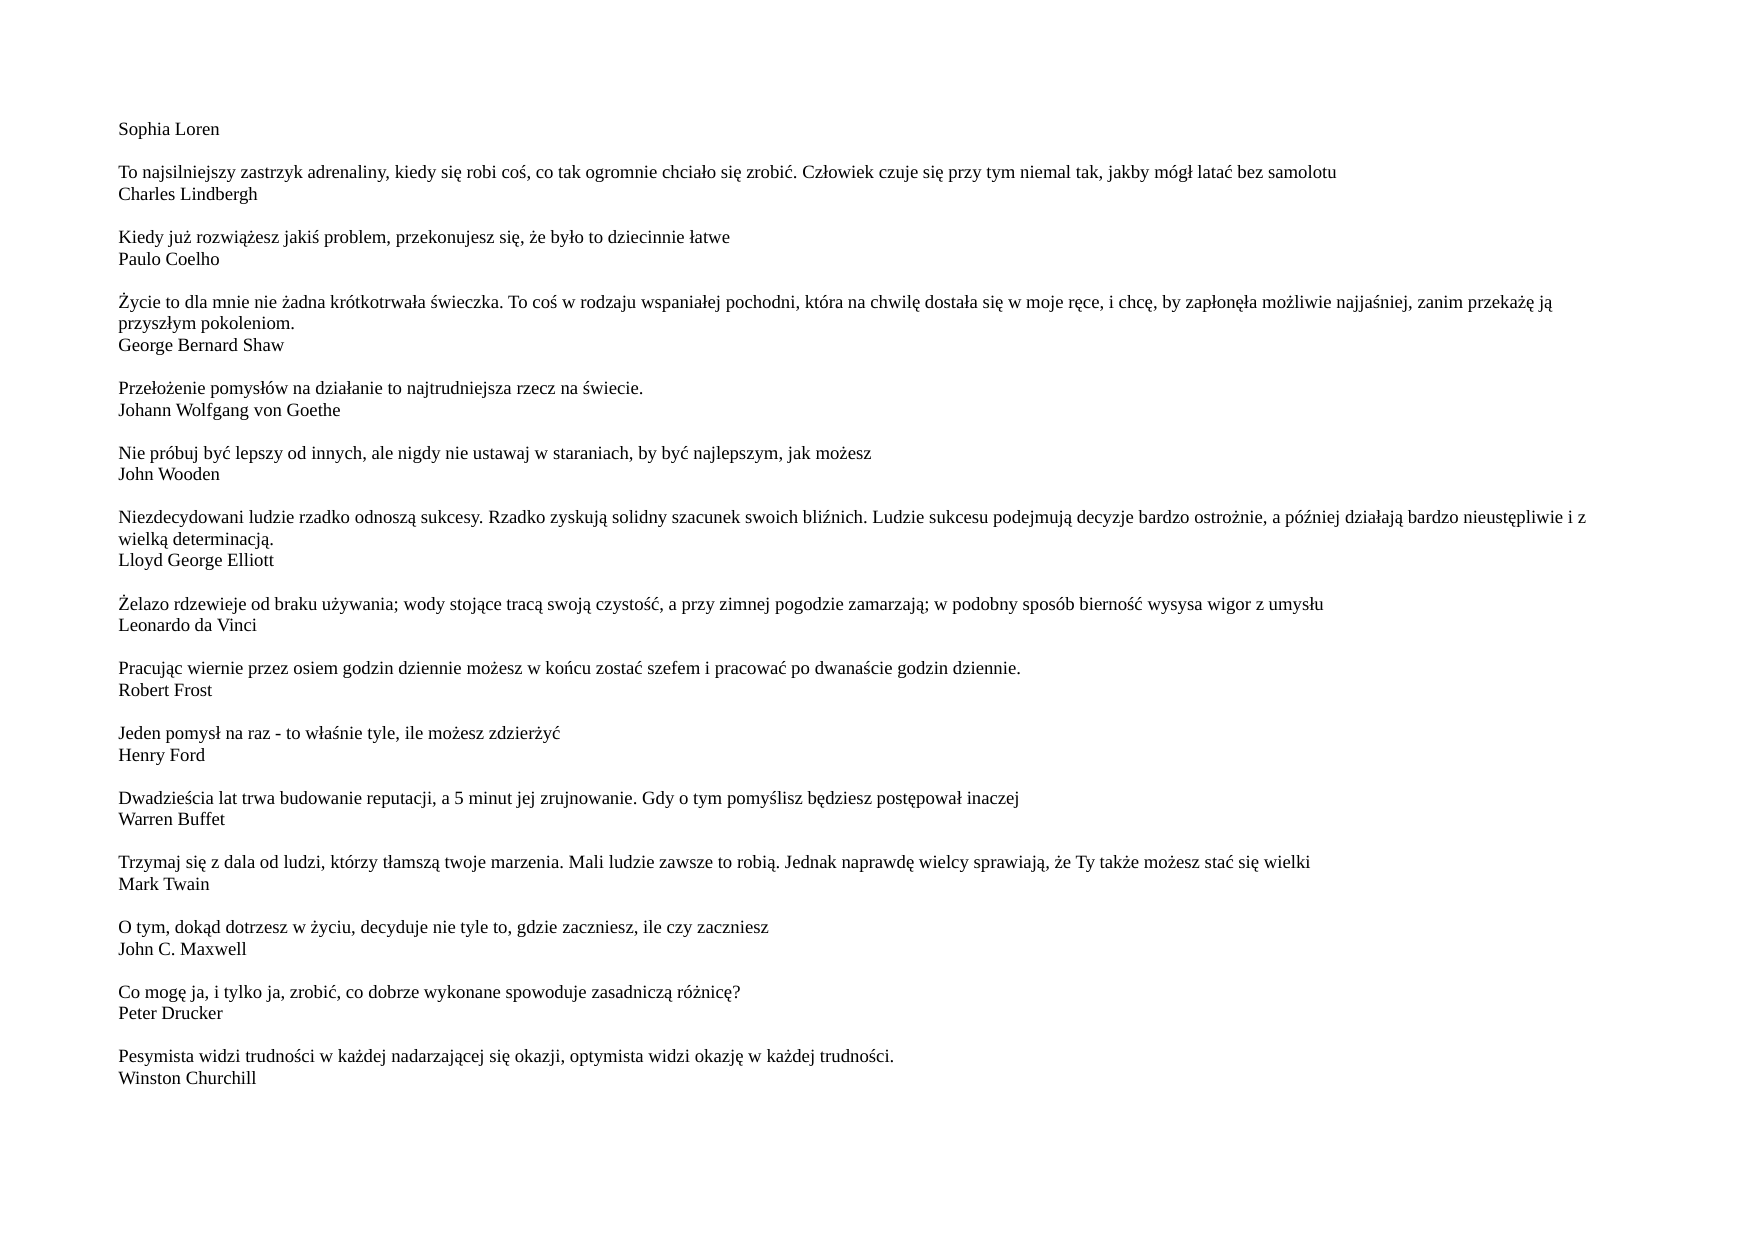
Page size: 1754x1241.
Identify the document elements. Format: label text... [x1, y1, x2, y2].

text Lloyd George Elliott [118, 549, 1636, 571]
text Pesymista widzi trudności w każdej nadarzającej się okazji, optymista widzi okazję w każdej trudności. [118, 1045, 1636, 1067]
text Co mogę ja, i tylko ja, zrobić, co dobrze wykonane spowoduje zasadniczą różnicę? [118, 981, 1636, 1002]
text Winston Churchill [118, 1067, 1636, 1088]
text Leonardo da Vinci [118, 614, 1636, 636]
text Trzymaj się z dala od ludzi, którzy tłamszą twoje marzenia. Mali ludzie zawsze to robią. Jednak naprawdę wielcy sprawiają, że Ty także możesz stać się wielki [118, 851, 1636, 873]
text Pracując wiernie przez osiem godzin dziennie możesz w końcu zostać szefem i pracować po dwanaście godzin dziennie. [118, 657, 1636, 679]
text Sophia Loren [118, 118, 1636, 140]
text To najsilniejszy zastrzyk adrenaliny, kiedy się robi coś, co tak ogromnie chciało się zrobić. Człowiek czuje się przy tym niemal tak, jakby mógł latać bez samolotu [118, 161, 1636, 183]
text Paulo Coelho [118, 247, 1636, 269]
text George Bernard Shaw [118, 334, 1636, 355]
text Jeden pomysł na raz - to właśnie tyle, ile możesz zdzierżyć [118, 722, 1636, 743]
text Nie próbuj być lepszy od innych, ale nigdy nie ustawaj w staraniach, by być najlepszym, jak możesz [118, 442, 1636, 463]
text Robert Frost [118, 679, 1636, 700]
text Życie to dla mnie nie żadna krótkotrwała świeczka. To coś w rodzaju wspaniałej pochodni, która na chwilę dostała się w moje ręce, i chcę, by zapłonęła możliwie najjaśniej, zanim przekażę ją przyszłym pokoleniom. [118, 291, 1636, 334]
text Warren Buffet [118, 808, 1636, 830]
text Kiedy już rozwiążesz jakiś problem, przekonujesz się, że było to dziecinnie łatwe [118, 226, 1636, 247]
text Henry Ford [118, 743, 1636, 765]
text Charles Lindbergh [118, 183, 1636, 204]
text John C. Maxwell [118, 937, 1636, 959]
text Żelazo rdzewieje od braku używania; wody stojące tracą swoją czystość, a przy zimnej pogodzie zamarzają; w podobny sposób bierność wysysa wigor z umysłu [118, 592, 1636, 614]
text Mark Twain [118, 873, 1636, 894]
text Przełożenie pomysłów na działanie to najtrudniejsza rzecz na świecie. [118, 377, 1636, 398]
text O tym, dokąd dotrzesz w życiu, decyduje nie tyle to, gdzie zaczniesz, ile czy zaczniesz [118, 916, 1636, 937]
text Peter Drucker [118, 1002, 1636, 1024]
text John Wooden [118, 463, 1636, 485]
text Johann Wolfgang von Goethe [118, 398, 1636, 420]
text Niezdecydowani ludzie rzadko odnoszą sukcesy. Rzadko zyskują solidny szacunek swoich bliźnich. Ludzie sukcesu podejmują decyzje bardzo ostrożnie, a później działają bardzo nieustępliwie i z wielką determinacją. [118, 506, 1636, 549]
text Dwadzieścia lat trwa budowanie reputacji, a 5 minut jej zrujnowanie. Gdy o tym pomyślisz będziesz postępował inaczej [118, 787, 1636, 808]
